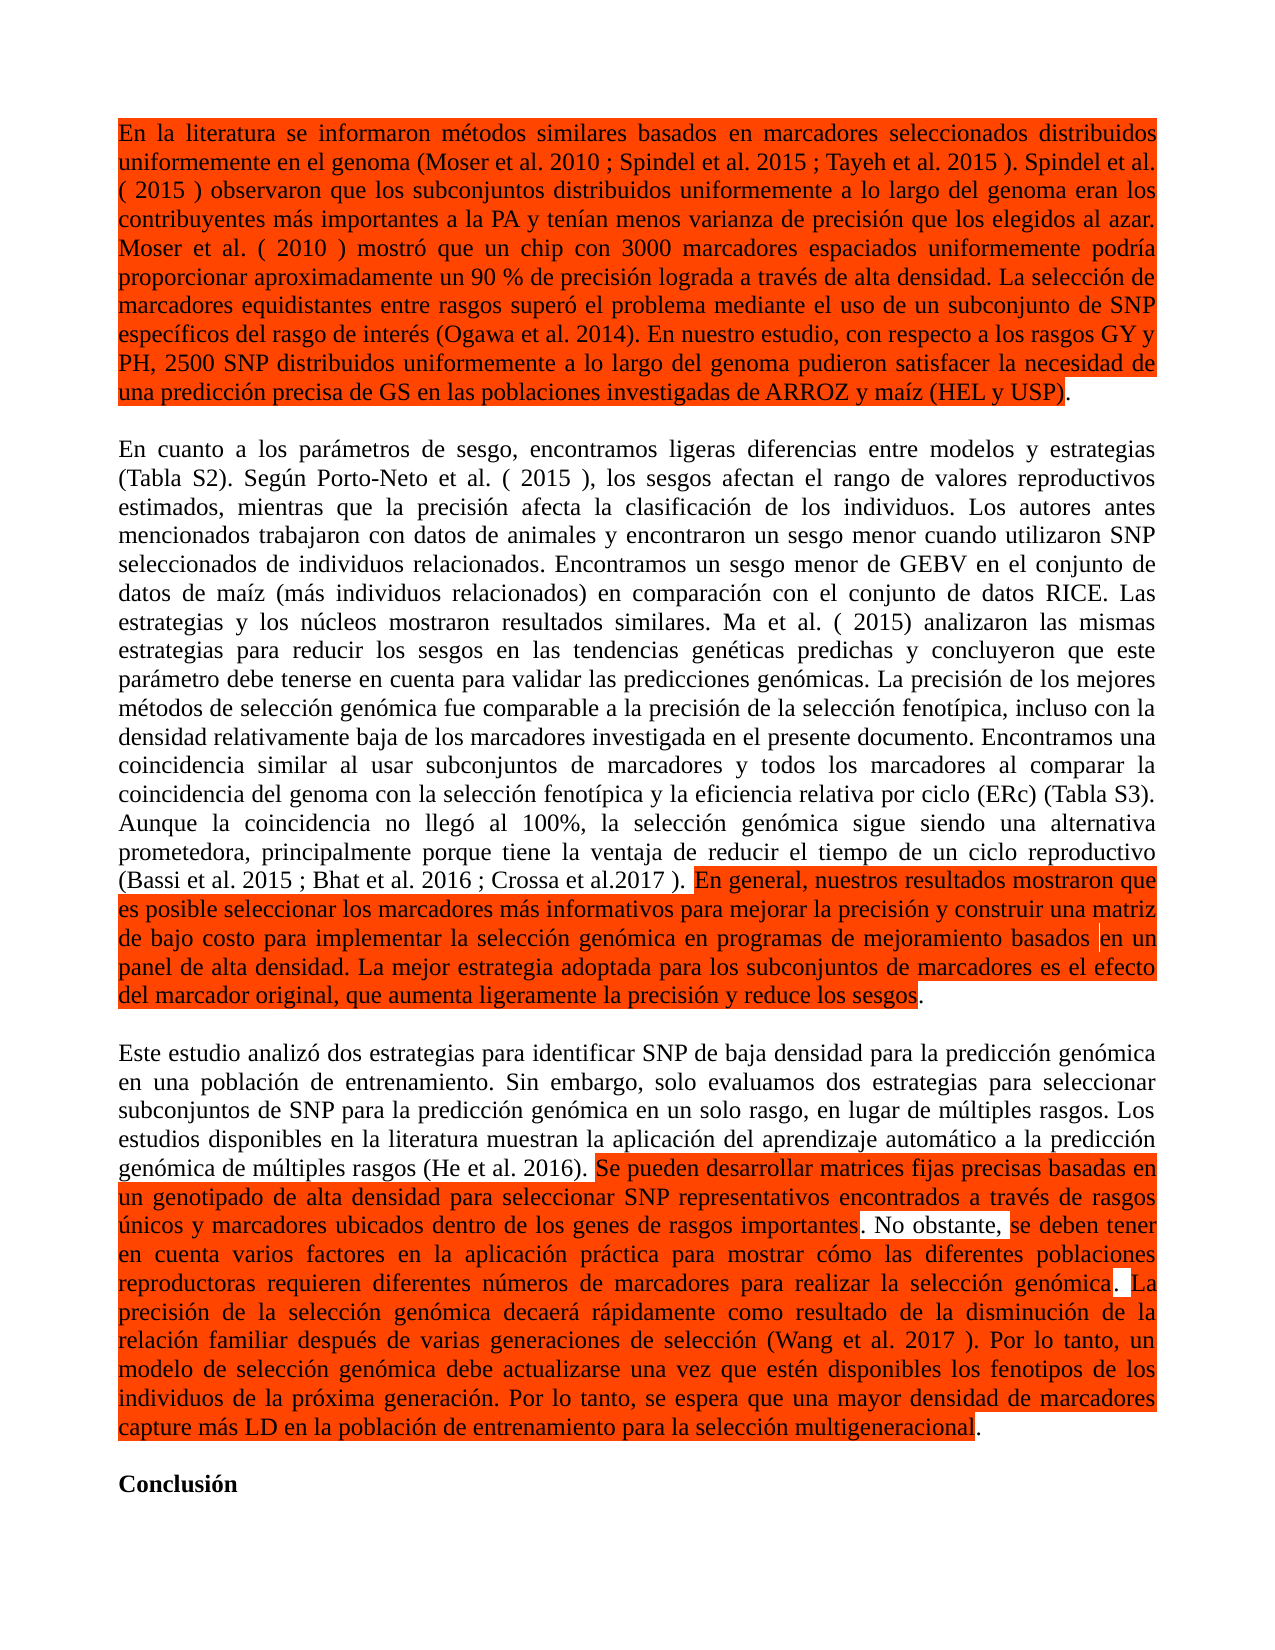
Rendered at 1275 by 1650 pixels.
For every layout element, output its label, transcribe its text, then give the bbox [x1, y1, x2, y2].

text En cuanto a los parámetros de sesgo, encontramos ligeras diferencias entre modelos y estrategias (Tabla S2). Según Porto-Neto et al. ( 2015 ), los sesgos afectan el rango de valores reproductivos estimados, mientras que la precisión afecta la clasificación de los individuos. Los autores antes mencionados trabajaron con datos de animales y encontraron un sesgo menor cuando utilizaron SNP seleccionados de individuos relacionados. Encontramos un sesgo menor de GEBV en el conjunto de datos de maíz (más individuos relacionados) en comparación con el conjunto de datos RICE. Las estrategias y los núcleos mostraron resultados similares. Ma et al. ( 2015) analizaron las mismas estrategias para reducir los sesgos en las tendencias genéticas predichas y concluyeron que este parámetro debe tenerse en cuenta para validar las predicciones genómicas. La precisión de los mejores métodos de selección genómica fue comparable a la precisión de la selección fenotípica, incluso con la densidad relativamente baja de los marcadores investigada en el presente documento. Encontramos una coincidencia similar al usar subconjuntos de marcadores y todos los marcadores al comparar la coincidencia del genoma con la selección fenotípica y la eficiencia relativa por ciclo (ERc) (Tabla S3). Aunque la coincidencia no llegó al 100%, la selección genómica sigue siendo una alternativa prometedora, principalmente porque tiene la ventaja de reducir el tiempo de un ciclo reproductivo (Bassi et al. 2015 ; Bhat et al. 2016 ; Crossa et al.2017 ). En general, nuestros resultados mostraron que es posible seleccionar los marcadores más informativos para mejorar la precisión y construir una matriz de bajo costo para implementar la selección genómica en programas de mejoramiento basados ​​en un panel de alta densidad. La mejor estrategia adoptada para los subconjuntos de marcadores es el efecto del marcador original, que aumenta ligeramente la precisión y reduce los sesgos. [118, 434, 1157, 1009]
text Conclusión [118, 1469, 1157, 1498]
text En la literatura se informaron métodos similares basados ​​en marcadores seleccionados distribuidos uniformemente en el genoma (Moser et al. 2010 ; Spindel et al. 2015 ; Tayeh et al. 2015 ). Spindel et al. ( 2015 ) observaron que los subconjuntos distribuidos uniformemente a lo largo del genoma eran los contribuyentes más importantes a la PA y tenían menos varianza de precisión que los elegidos al azar. Moser et al. ( 2010 ) mostró que un chip con 3000 marcadores espaciados uniformemente podría proporcionar aproximadamente un 90 % de precisión lograda a través de alta densidad. La selección de marcadores equidistantes entre rasgos superó el problema mediante el uso de un subconjunto de SNP específicos del rasgo de interés (Ogawa et al. 2014). En nuestro estudio, con respecto a los rasgos GY y PH, 2500 SNP distribuidos uniformemente a lo largo del genoma pudieron satisfacer la necesidad de una predicción precisa de GS en las poblaciones investigadas de ARROZ y maíz (HEL y USP). [118, 118, 1157, 406]
text Este estudio analizó dos estrategias para identificar SNP de baja densidad para la predicción genómica en una población de entrenamiento. Sin embargo, solo evaluamos dos estrategias para seleccionar subconjuntos de SNP para la predicción genómica en un solo rasgo, en lugar de múltiples rasgos. Los estudios disponibles en la literatura muestran la aplicación del aprendizaje automático a la predicción genómica de múltiples rasgos (He et al. 2016). Se pueden desarrollar matrices fijas precisas basadas en un genotipado de alta densidad para seleccionar SNP representativos encontrados a través de rasgos únicos y marcadores ubicados dentro de los genes de rasgos importantes. No obstante, se deben tener en cuenta varios factores en la aplicación práctica para mostrar cómo las diferentes poblaciones reproductoras requieren diferentes números de marcadores para realizar la selección genómica. La precisión de la selección genómica decaerá rápidamente como resultado de la disminución de la relación familiar después de varias generaciones de selección (Wang et al. 2017 ). Por lo tanto, un modelo de selección genómica debe actualizarse una vez que estén disponibles los fenotipos de los individuos de la próxima generación. Por lo tanto, se espera que una mayor densidad de marcadores capture más LD en la población de entrenamiento para la selección multigeneracional. [118, 1038, 1157, 1441]
